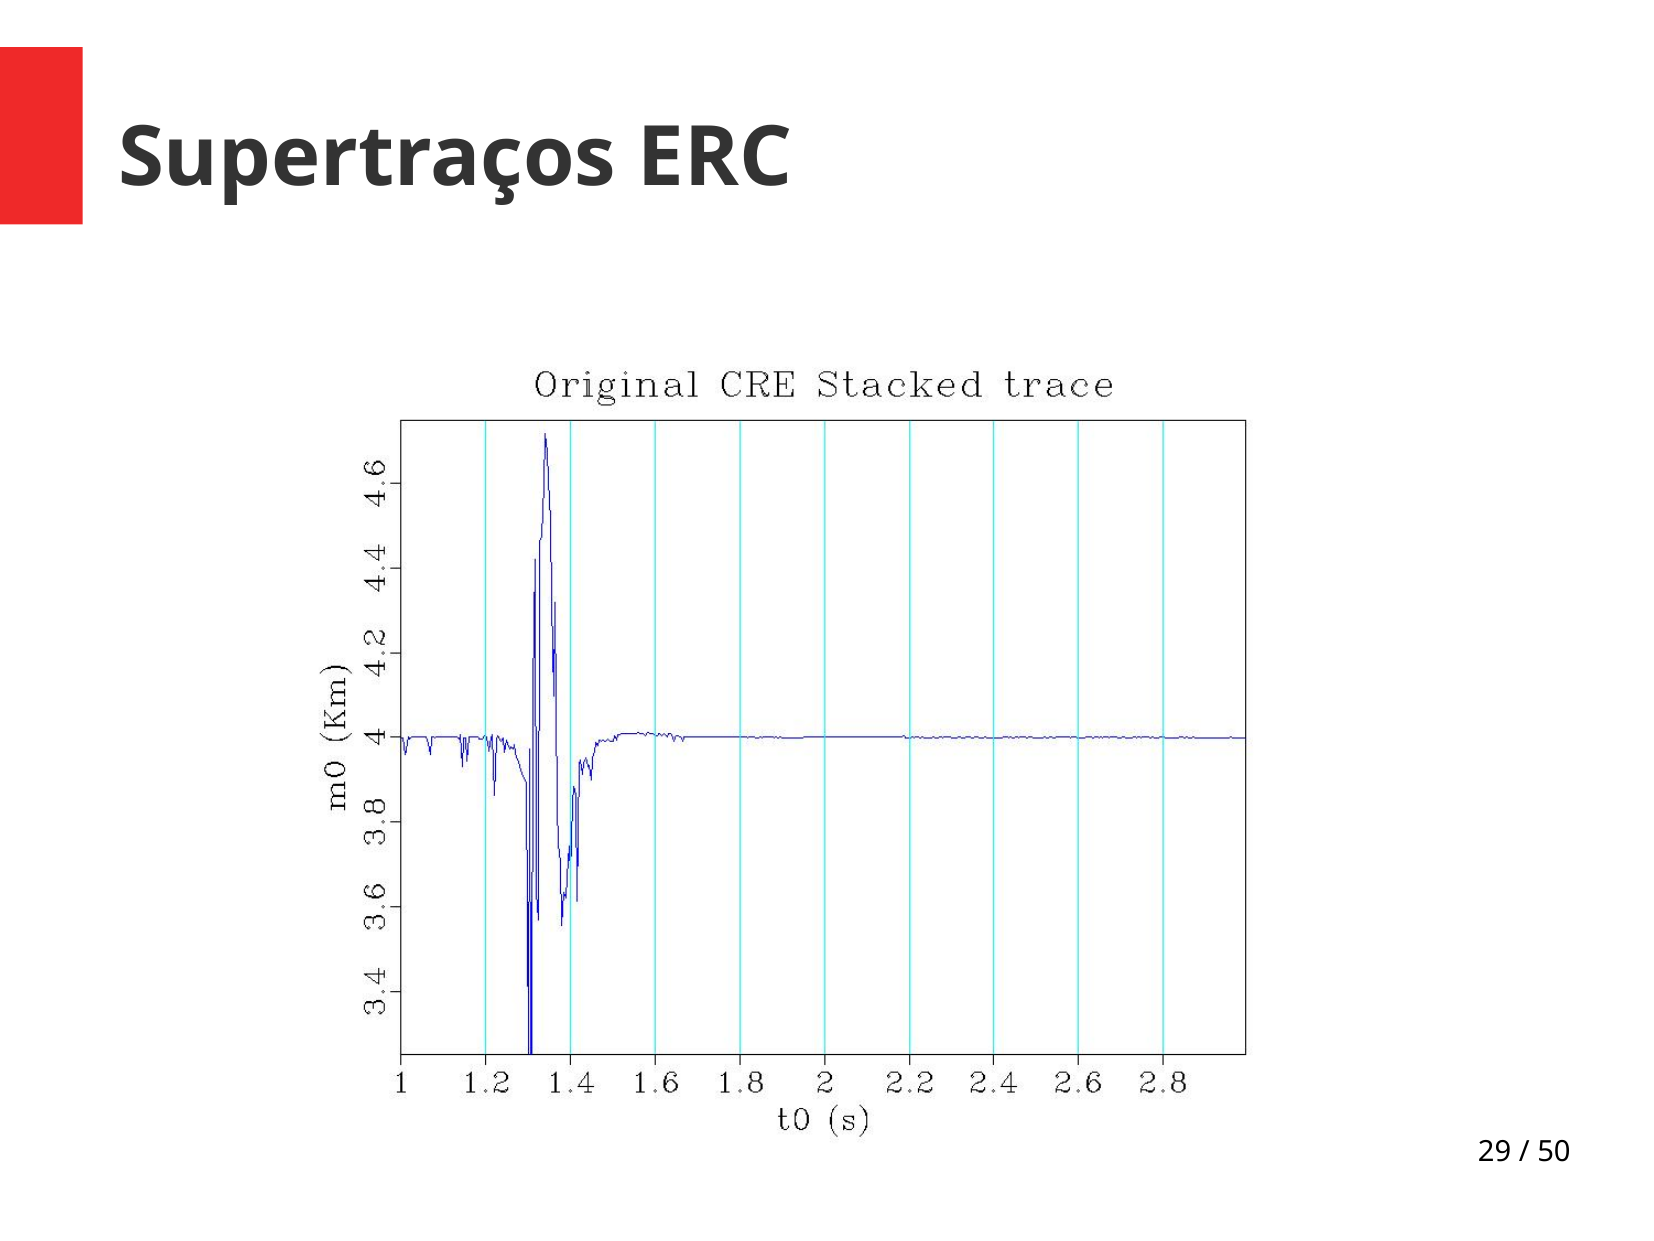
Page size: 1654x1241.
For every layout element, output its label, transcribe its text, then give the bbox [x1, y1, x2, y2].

picture [213, 314, 1341, 1161]
title Supertraços ERC [118, 49, 1571, 257]
